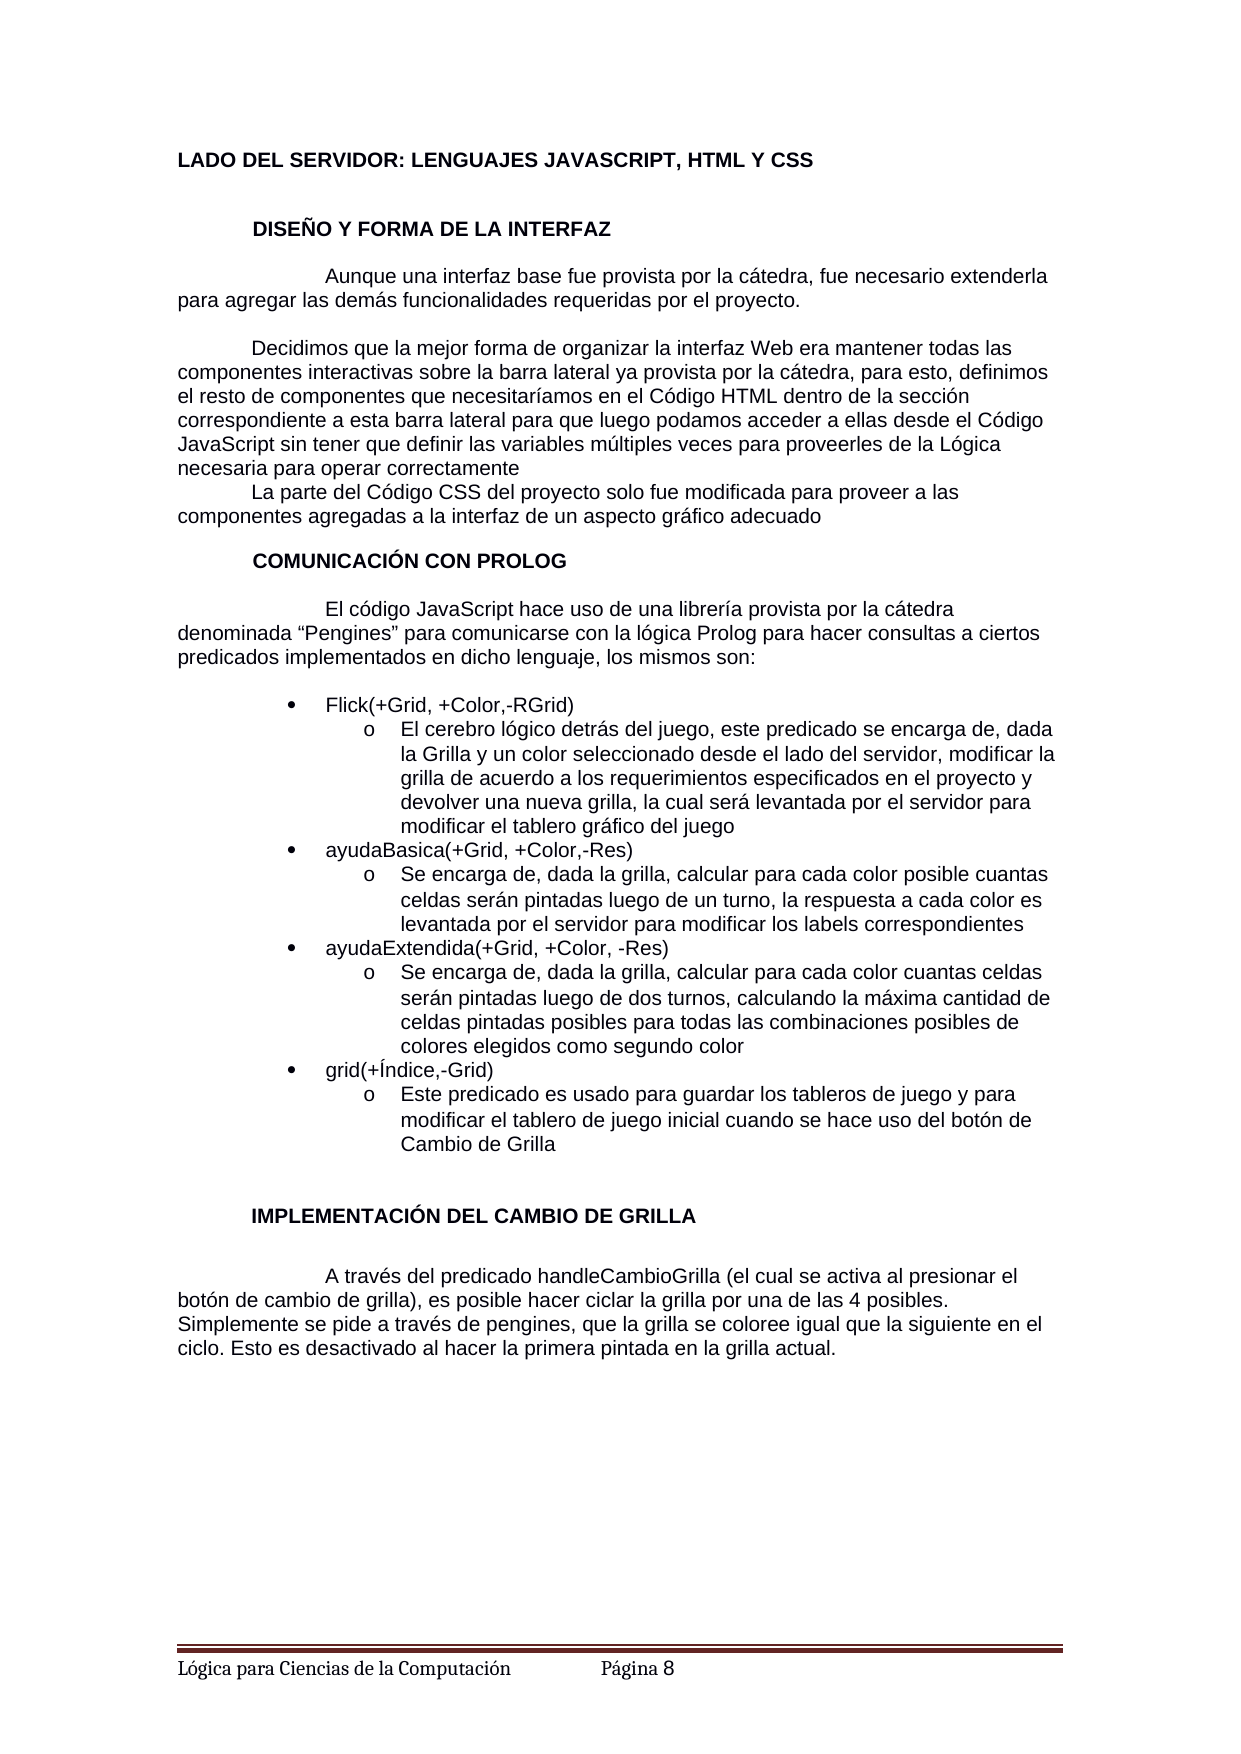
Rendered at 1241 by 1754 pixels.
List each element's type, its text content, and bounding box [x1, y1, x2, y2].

text El código JavaScript hace uso de una librería provista por la cátedra denominada “Pengines” para comunicarse con la lógica Prolog para hacer consultas a ciertos predicados implementados en dicho lenguaje, los mismos son: [177, 597, 1063, 668]
list grid(+Índice,-Grid) [288, 1058, 1063, 1082]
subtitle DISEÑO Y FORMA DE LA INTERFAZ [177, 216, 1063, 240]
list ayudaExtendida(+Grid, +Color, -Res) [288, 936, 1063, 960]
text IMPLEMENTACIÓN DEL CAMBIO DE GRILLA [177, 1203, 1063, 1227]
subtitle COMUNICACIÓN CON PROLOG [177, 549, 1063, 573]
list ayudaBasica(+Grid, +Color,-Res) [288, 838, 1063, 862]
subtitle LADO DEL SERVIDOR: LENGUAJES JAVASCRIPT, HTML Y CSS [177, 148, 1063, 172]
text Aunque una interfaz base fue provista por la cátedra, fue necesario extenderla para agregar las demás funcionalidades requeridas por el proyecto. [177, 264, 1063, 336]
list El cerebro lógico detrás del juego, este predicado se encarga de, dada la Grilla y un color seleccionado desde el lado del servidor, modificar la grilla de acuerdo a los requerimientos especificados en el proyecto y devolver una nueva grilla, la cual será levantada por el servidor para modificar el tablero gráfico del juego [363, 716, 1063, 838]
list Este predicado es usado para guardar los tableros de juego y para modificar el tablero de juego inicial cuando se hace uso del botón de Cambio de Grilla [363, 1082, 1063, 1156]
text La parte del Código CSS del proyecto solo fue modificada para proveer a las componentes agregadas a la interfaz de un aspecto gráfico adecuado [177, 480, 1063, 528]
text A través del predicado handleCambioGrilla (el cual se activa al presionar el botón de cambio de grilla), es posible hacer ciclar la grilla por una de las 4 posibles. Simplemente se pide a través de pengines, que la grilla se coloree igual que la siguiente en el ciclo. Esto es desactivado al hacer la primera pintada en la grilla actual. [177, 1264, 1063, 1360]
list Flick(+Grid, +Color,-RGrid) [288, 692, 1063, 716]
text Decidimos que la mejor forma de organizar la interfaz Web era mantener todas las componentes interactivas sobre la barra lateral ya provista por la cátedra, para esto, definimos el resto de componentes que necesitaríamos en el Código HTML dentro de la sección correspondiente a esta barra lateral para que luego podamos acceder a ellas desde el Código JavaScript sin tener que definir las variables múltiples veces para proveerles de la Lógica necesaria para operar correctamente [177, 336, 1063, 480]
list Se encarga de, dada la grilla, calcular para cada color posible cuantas celdas serán pintadas luego de un turno, la respuesta a cada color es levantada por el servidor para modificar los labels correspondientes [363, 862, 1063, 936]
list Se encarga de, dada la grilla, calcular para cada color cuantas celdas serán pintadas luego de dos turnos, calculando la máxima cantidad de celdas pintadas posibles para todas las combinaciones posibles de colores elegidos como segundo color [363, 960, 1063, 1058]
